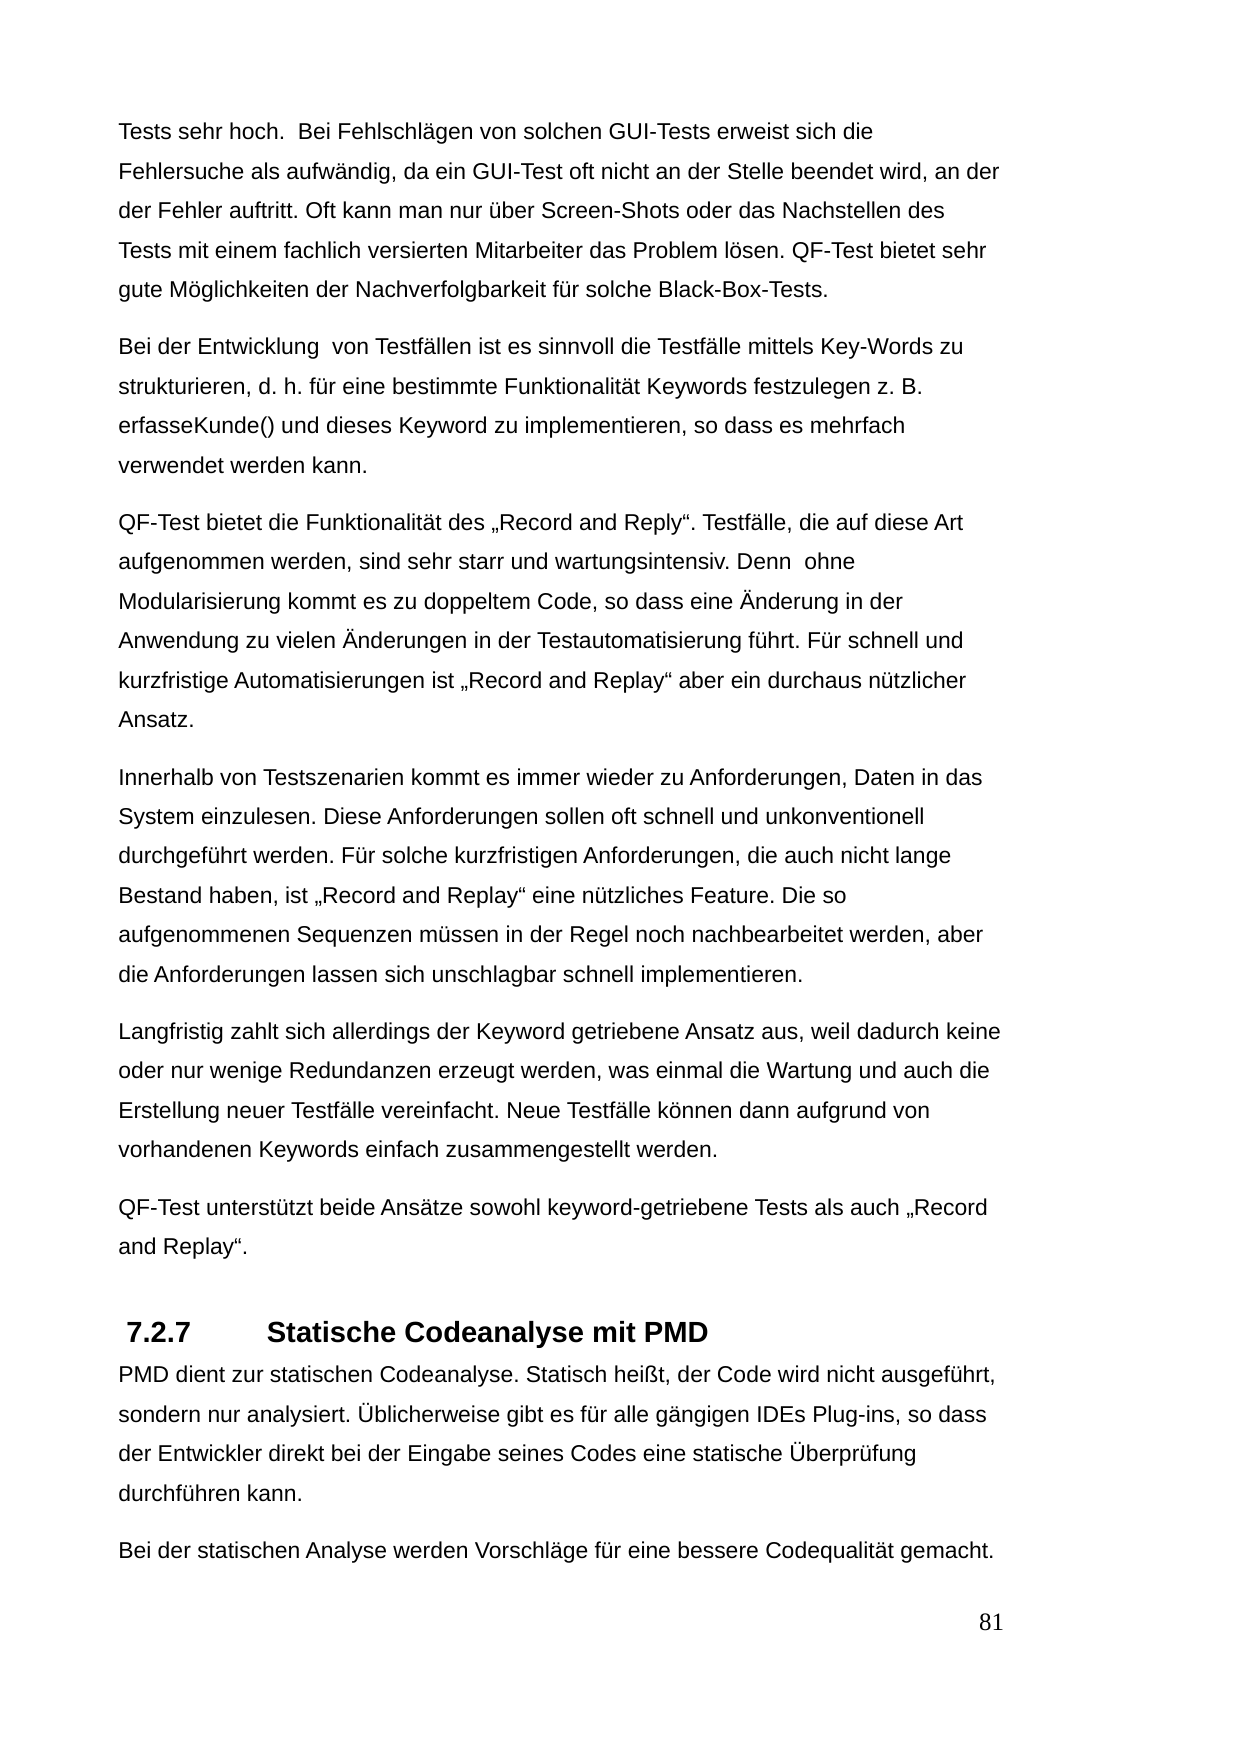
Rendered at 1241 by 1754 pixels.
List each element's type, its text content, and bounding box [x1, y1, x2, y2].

text QF-Test unterstützt beide Ansätze sowohl keyword-getriebene Tests als auch „Record and Replay“. [118, 1194, 1004, 1259]
text Langfristig zahlt sich allerdings der Keyword getriebene Ansatz aus, weil dadurch keine oder nur wenige Redundanzen erzeugt werden, was einmal die Wartung und auch die Erstellung neuer Testfälle vereinfacht. Neue Testfälle können dann aufgrund von vorhandenen Keywords einfach zusammengestellt werden. [118, 1018, 1004, 1163]
subtitle Statische Codeanalyse mit PMD [118, 1315, 1004, 1349]
text Tests sehr hoch. Bei Fehlschlägen von solchen GUI-Tests erweist sich die Fehlersuche als aufwändig, da ein GUI-Test oft nicht an der Stelle beendet wird, an der der Fehler auftritt. Oft kann man nur über Screen-Shots oder das Nachstellen des Tests mit einem fachlich versierten Mitarbeiter das Problem lösen. QF-Test bietet sehr gute Möglichkeiten der Nachverfolgbarkeit für solche Black-Box-Tests. [118, 118, 1004, 302]
text Bei der statischen Analyse werden Vorschläge für eine bessere Codequalität gemacht. [118, 1537, 1004, 1563]
text QF-Test bietet die Funktionalität des „Record and Reply“. Testfälle, die auf diese Art aufgenommen werden, sind sehr starr und wartungsintensiv. Denn ohne Modularisierung kommt es zu doppeltem Code, so dass eine Änderung in der Anwendung zu vielen Änderungen in der Testautomatisierung führt. Für schnell und kurzfristige Automatisierungen ist „Record and Replay“ aber ein durchaus nützlicher Ansatz. [118, 509, 1004, 733]
text Innerhalb von Testszenarien kommt es immer wieder zu Anforderungen, Daten in das System einzulesen. Diese Anforderungen sollen oft schnell und unkonventionell durchgeführt werden. Für solche kurzfristigen Anforderungen, die auch nicht lange Bestand haben, ist „Record and Replay“ eine nützliches Feature. Die so aufgenommenen Sequenzen müssen in der Regel noch nachbearbeitet werden, aber die Anforderungen lassen sich unschlagbar schnell implementieren. [118, 763, 1004, 987]
text Bei der Entwicklung von Testfällen ist es sinnvoll die Testfälle mittels Key-Words zu strukturieren, d. h. für eine bestimmte Funktionalität Keywords festzulegen z. B. erfasseKunde() und dieses Keyword zu implementieren, so dass es mehrfach verwendet werden kann. [118, 333, 1004, 478]
text PMD dient zur statischen Codeanalyse. Statisch heißt, der Code wird nicht ausgeführt, sondern nur analysiert. Üblicherweise gibt es für alle gängigen IDEs Plug-ins, so dass der Entwickler direkt bei der Eingabe seines Codes eine statische Überprüfung durchführen kann. [118, 1361, 1004, 1506]
